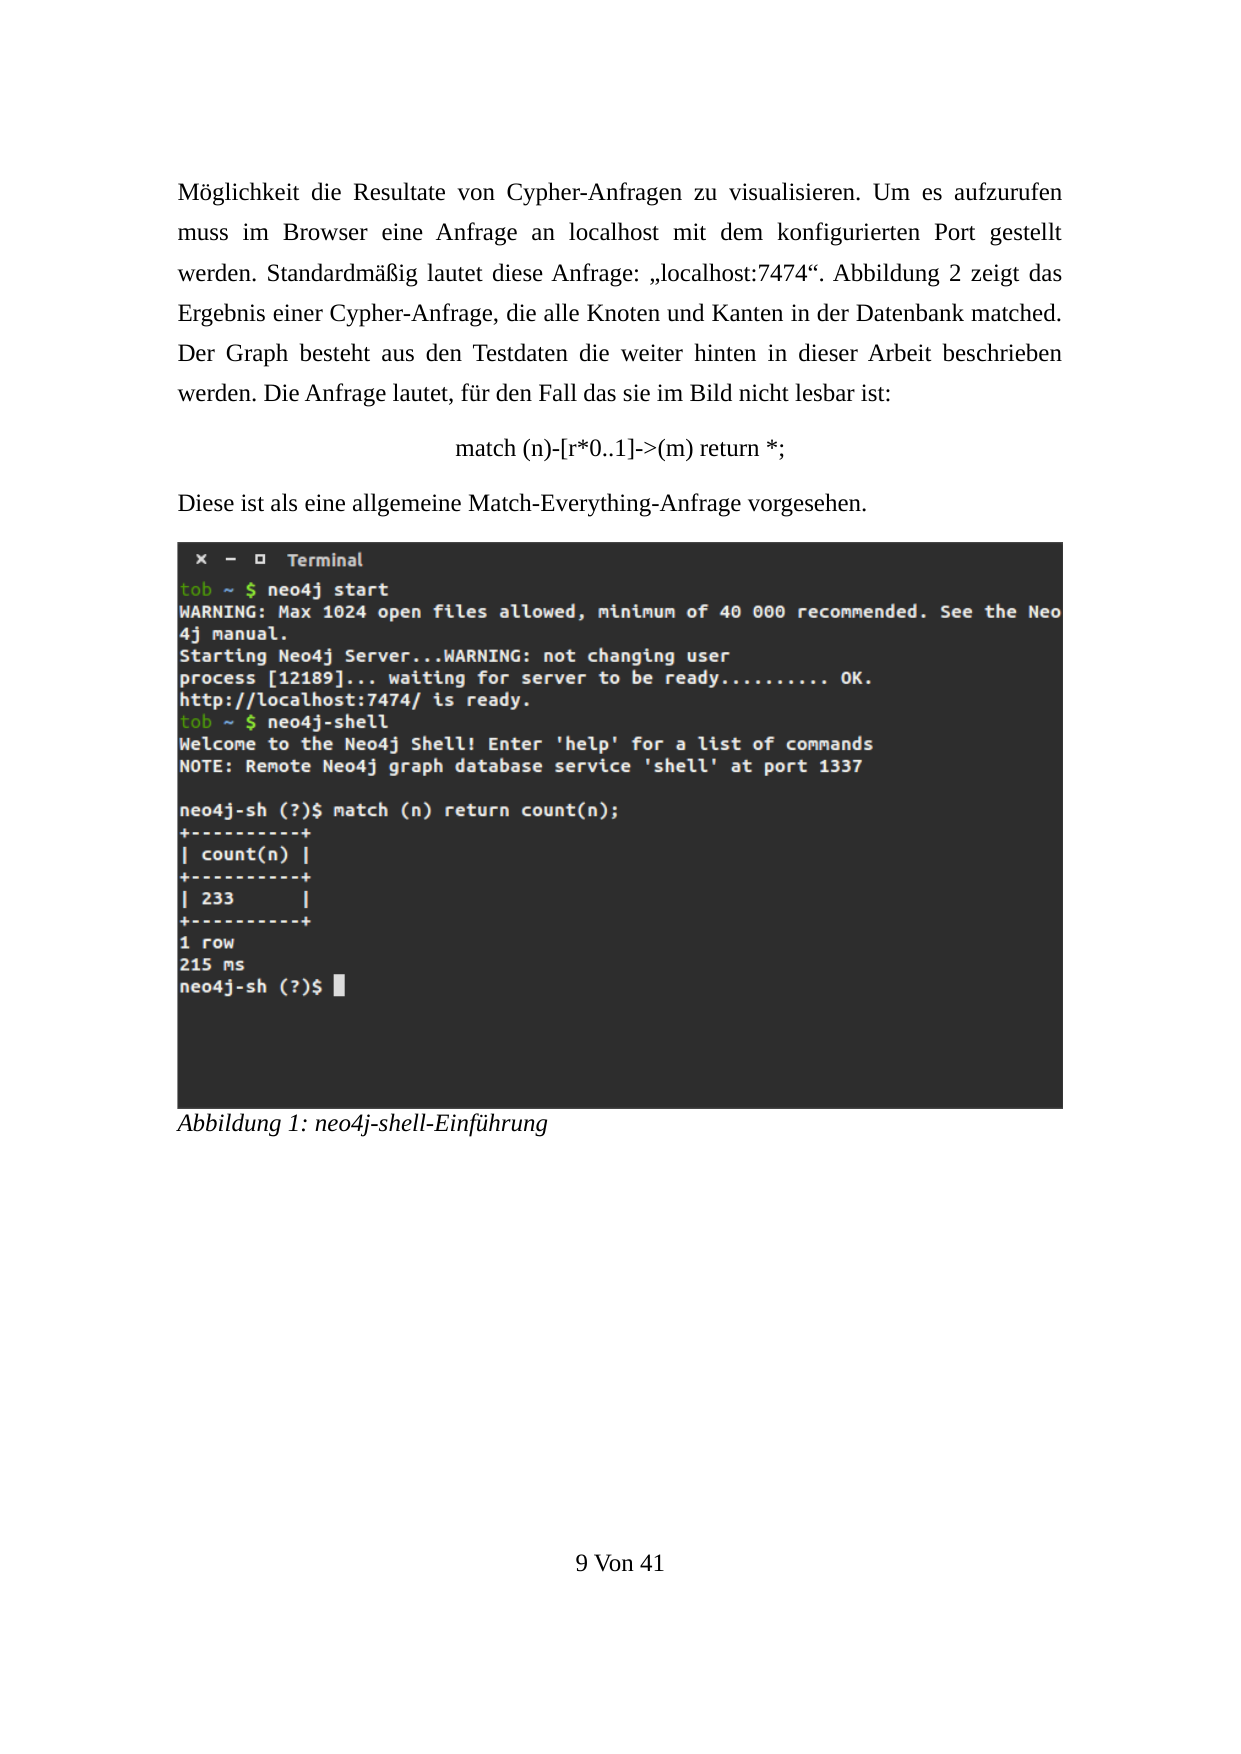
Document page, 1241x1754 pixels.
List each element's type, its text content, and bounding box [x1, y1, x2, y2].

picture [177, 542, 1063, 1109]
text Möglichkeit die Resultate von Cypher-Anfragen zu visualisieren. Um es aufzurufen muss im Browser eine Anfrage an localhost mit dem konfigurierten Port gestellt werden. Standardmäßig lautet diese Anfrage: „localhost:7474“. Abbildung 2 zeigt das Ergebnis einer Cypher-Anfrage, die alle Knoten und Kanten in der Datenbank matched. Der Graph besteht aus den Testdaten die weiter hinten in dieser Arbeit beschrieben werden. Die Anfrage lautet, für den Fall das sie im Bild nicht lesbar ist: [177, 177, 1063, 407]
text Abbildung 1: neo4j-shell-Einführung [177, 1109, 1063, 1137]
text Diese ist als eine allgemeine Match-Everything-Anfrage vorgesehen. [177, 488, 1063, 517]
text match (n)-[r*0..1]->(m) return *; [177, 433, 1063, 462]
